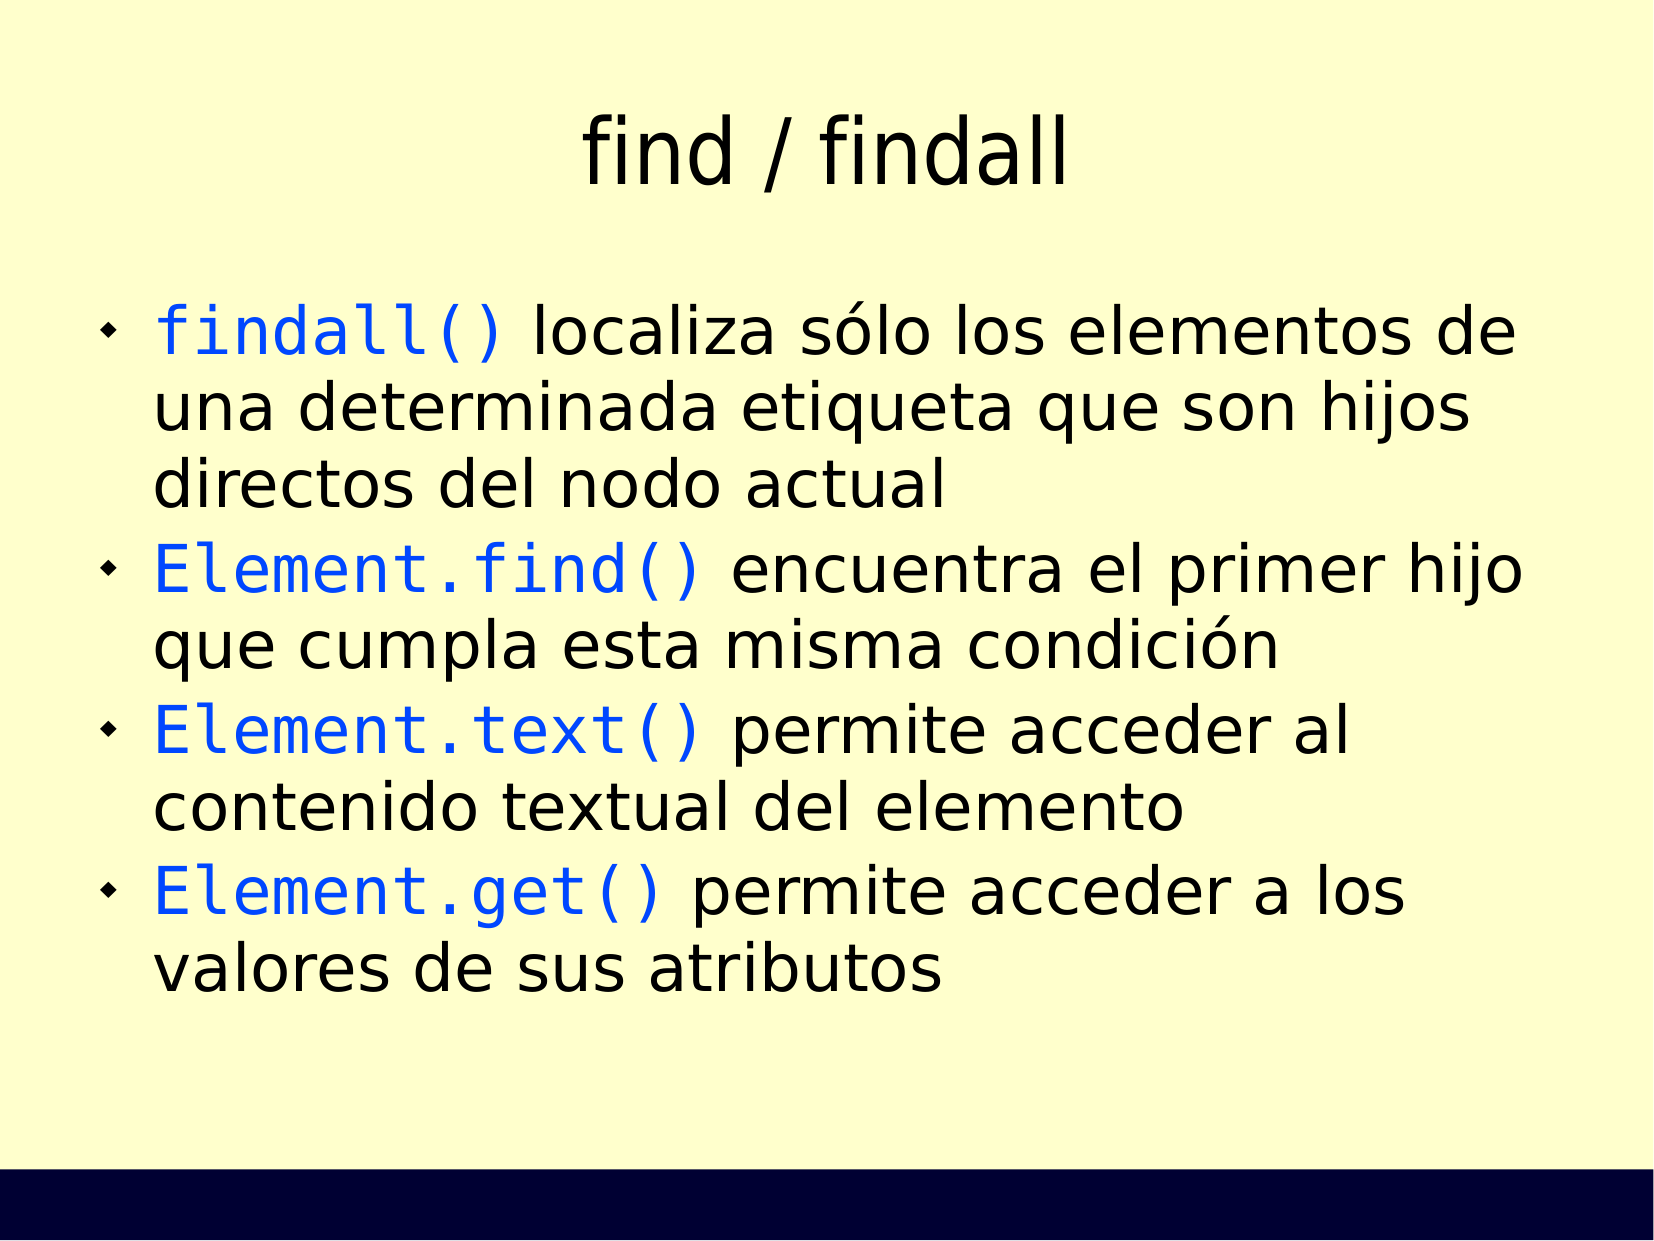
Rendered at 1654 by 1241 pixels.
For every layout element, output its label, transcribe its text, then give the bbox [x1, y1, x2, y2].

title find / findall [82, 49, 1571, 257]
list findall() localiza sólo los elementos de una determinada etiqueta que son hijos directos del nodo actual Element.find() encuentra el primer hijo que cumpla esta misma condición Element.text() permite acceder al contenido textual del elemento Element.get() permite acceder a los valores de sus atributos [82, 290, 1538, 1010]
